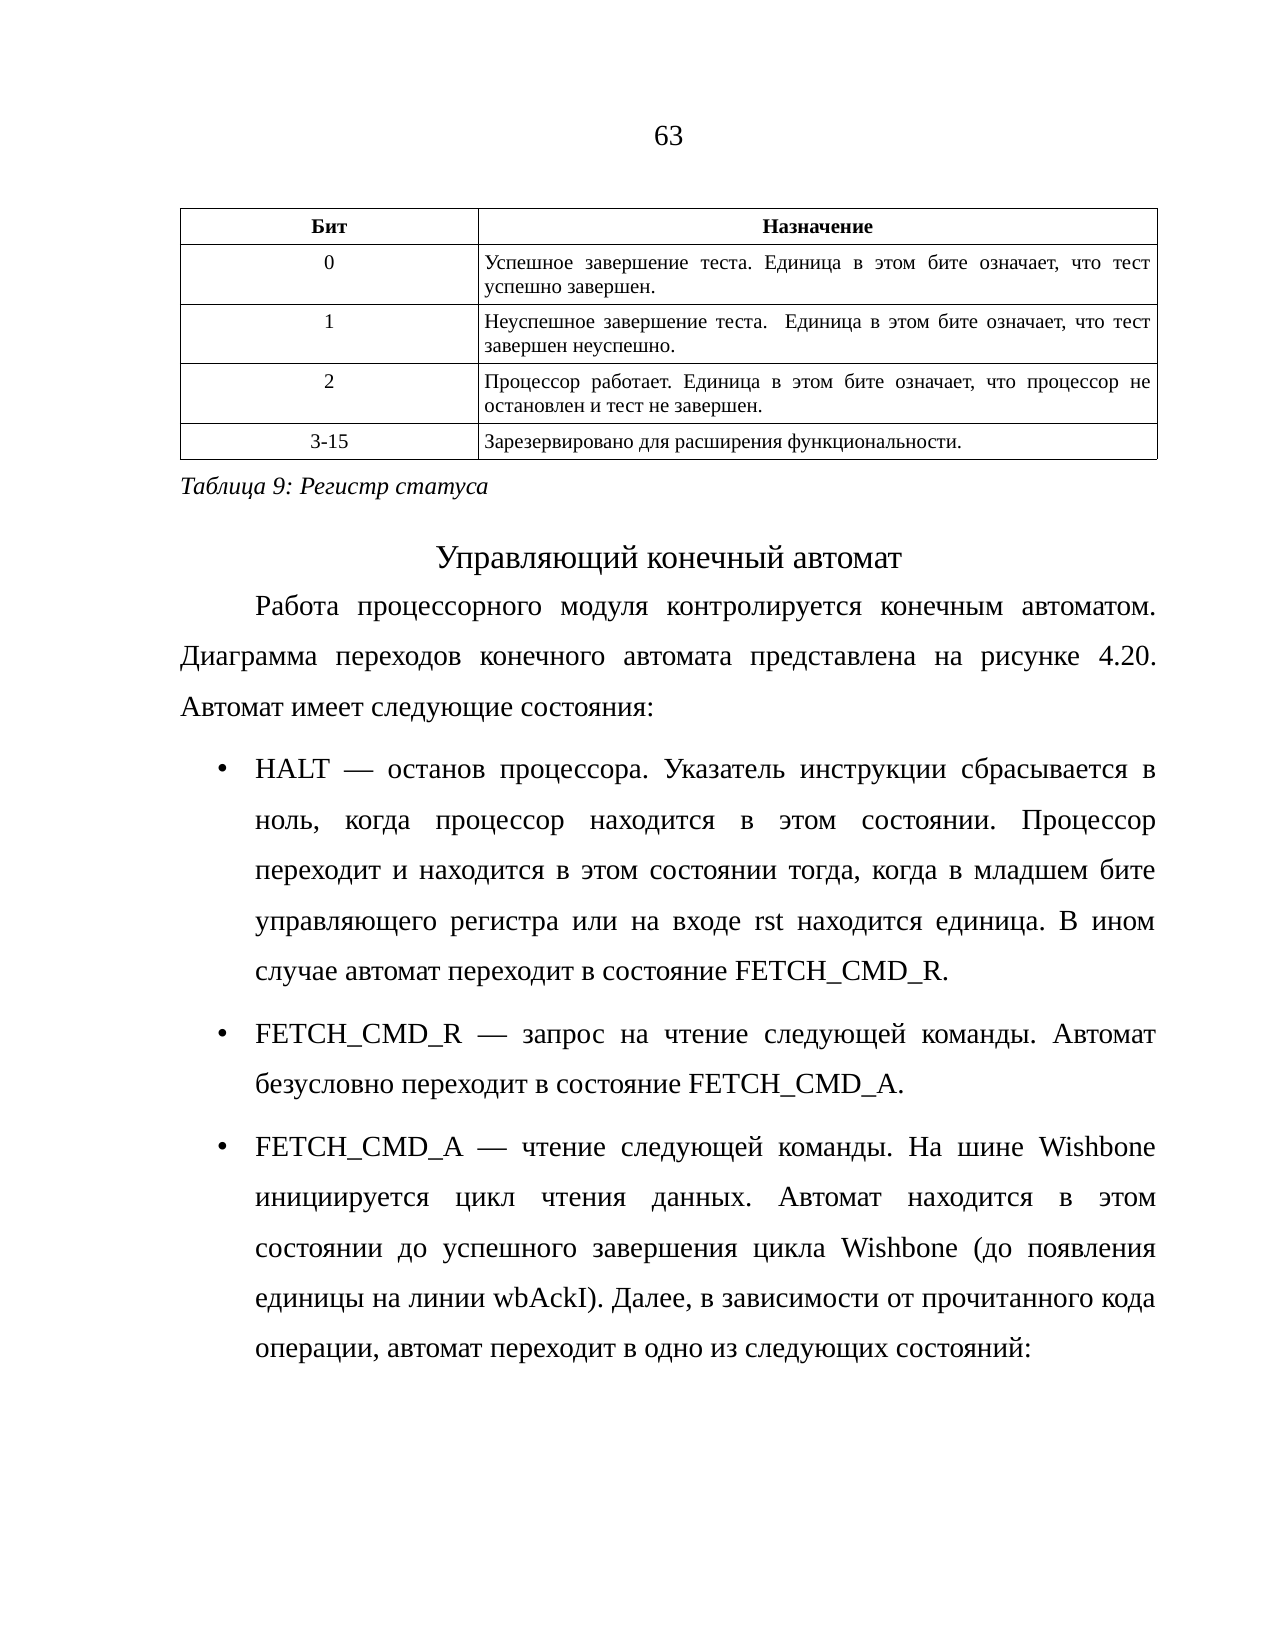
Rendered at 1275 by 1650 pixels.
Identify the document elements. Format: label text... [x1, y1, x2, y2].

list FETCH_CMD_A — чтение следующей команды. На шине Wishbone инициируется цикл чтения данных. Автомат находится в этом состоянии до успешного завершения цикла Wishbone (до появления единицы на линии wbAckI). Далее, в зависимости от прочитанного кода операции, автомат переходит в одно из следующих состояний: [217, 1129, 1157, 1364]
table_header Назначение [479, 209, 1157, 244]
table_cell 1 [181, 305, 478, 363]
table_cell 0 [181, 245, 478, 303]
table_cell 2 [181, 364, 478, 423]
table_cell Успешное завершение теста. Единица в этом бите означает, что тест успешно завершен. [479, 245, 1157, 303]
list HALT — останов процессора. Указатель инструкции сбрасывается в ноль, когда процессор находится в этом состоянии. Процессор переходит и находится в этом состоянии тогда, когда в младшем бите управляющего регистра или на входе rst находится единица. В ином случае автомат переходит в состояние FETCH_CMD_R. [217, 752, 1157, 986]
subtitle Управляющий конечный автомат [180, 537, 1157, 576]
table_cell Процессор работает. Единица в этом бите означает, что процессор не остановлен и тест не завершен. [479, 364, 1157, 423]
text Работа процессорного модуля контролируется конечным автоматом. Диаграмма переходов конечного автомата представлена на рисунке 4.20. Автомат имеет следующие состояния: [180, 588, 1157, 722]
table_cell Зарезервировано для расширения функциональности. [479, 424, 1157, 458]
table_cell Неуспешное завершение теста. Единица в этом бите означает, что тест завершен неуспешно. [479, 305, 1157, 363]
table_cell 3-15 [181, 424, 478, 458]
list FETCH_CMD_R — запрос на чтение следующей команды. Автомат безусловно переходит в состояние FETCH_CMD_A. [217, 1016, 1157, 1100]
table_header Бит [181, 209, 478, 244]
text Таблица 9: Регистр статуса [180, 471, 1157, 500]
